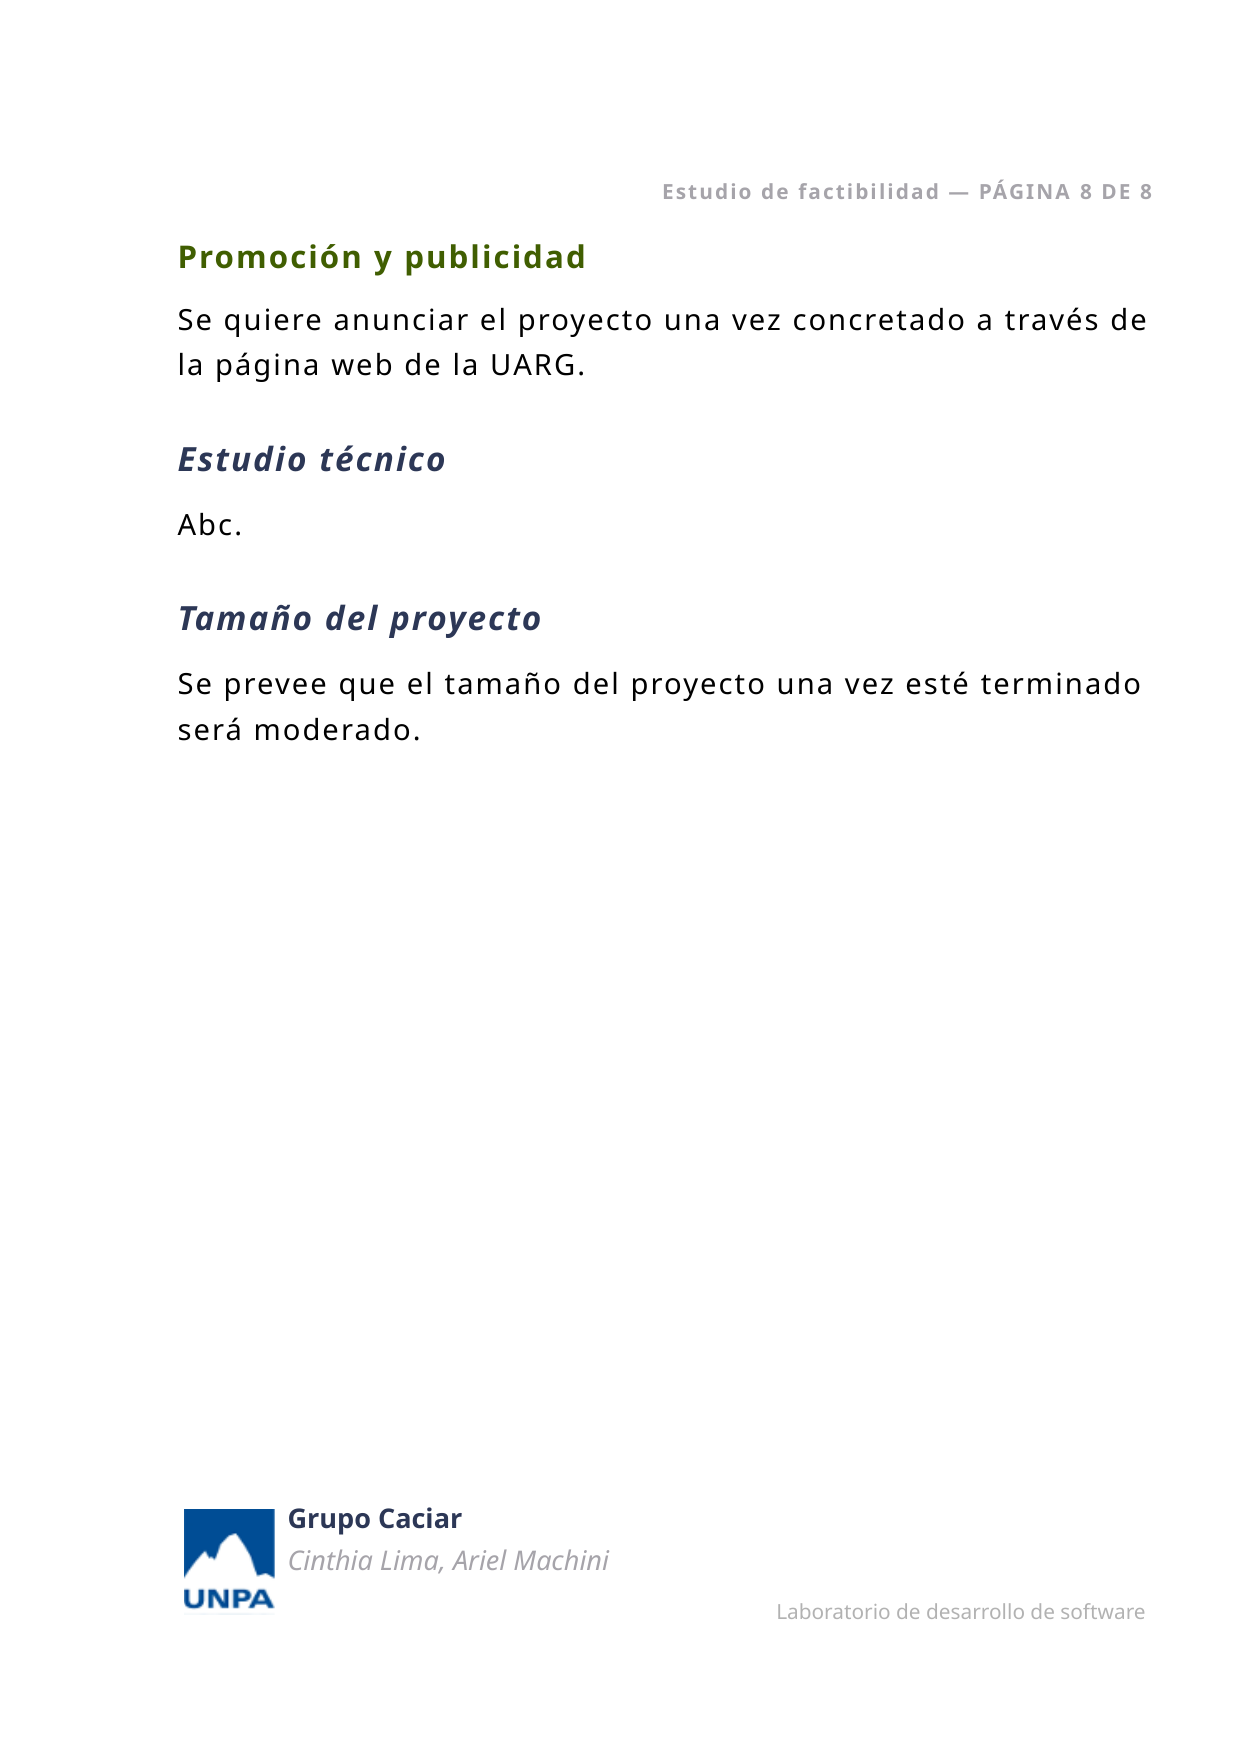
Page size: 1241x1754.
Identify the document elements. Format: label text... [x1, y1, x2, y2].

picture [184, 1509, 275, 1615]
text Se prevee que el tamaño del proyecto una vez esté terminado será moderado. [177, 663, 1152, 749]
text Abc. [177, 504, 1152, 544]
text Tamaño del proyecto [177, 595, 1152, 641]
text Se quiere anunciar el proyecto una vez concretado a través de la página web de la UARG. [177, 299, 1152, 384]
text Promoción y publicidad [177, 235, 1152, 278]
text Estudio técnico [177, 436, 1152, 481]
